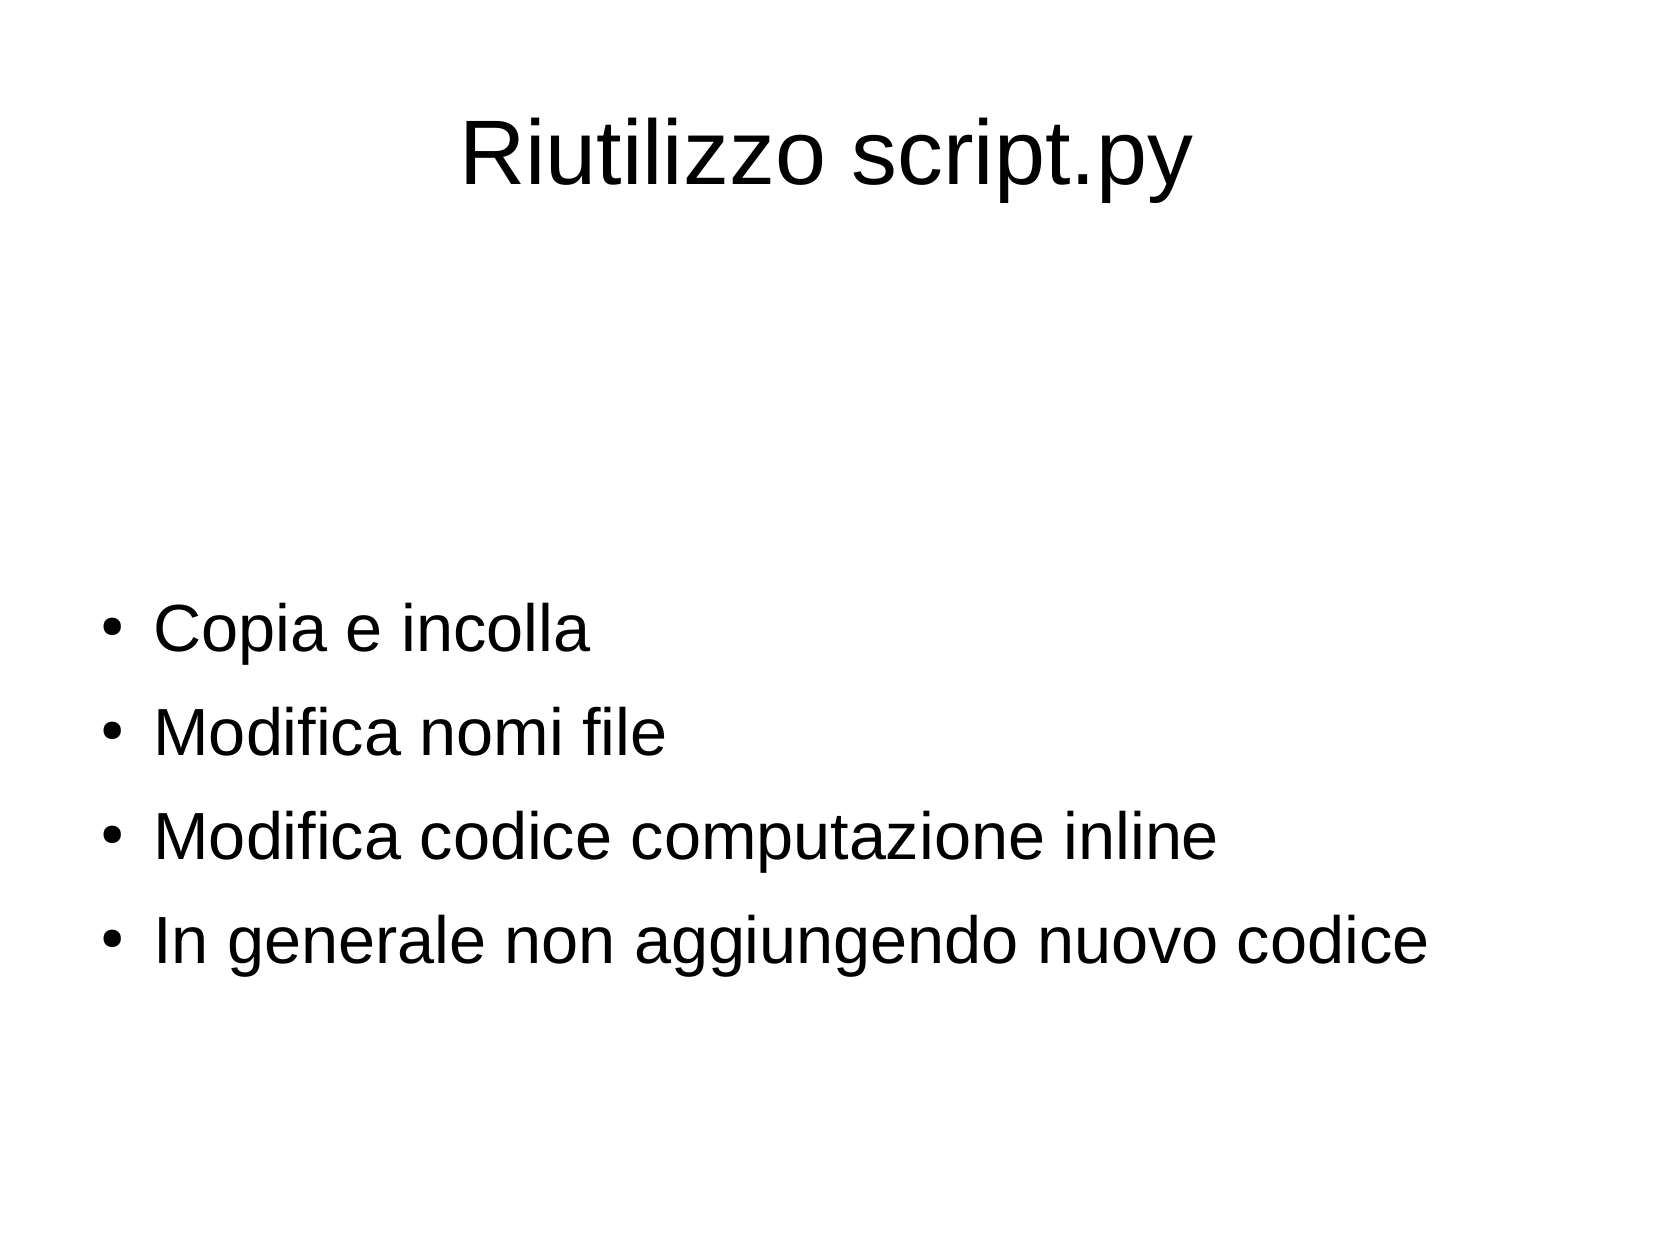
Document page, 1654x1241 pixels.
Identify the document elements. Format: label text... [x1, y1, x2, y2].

title Riutilizzo script.py [82, 49, 1571, 257]
list Copia e incolla Modifica nomi file Modifica codice computazione inline In generale non aggiungendo nuovo codice [82, 590, 1571, 1010]
